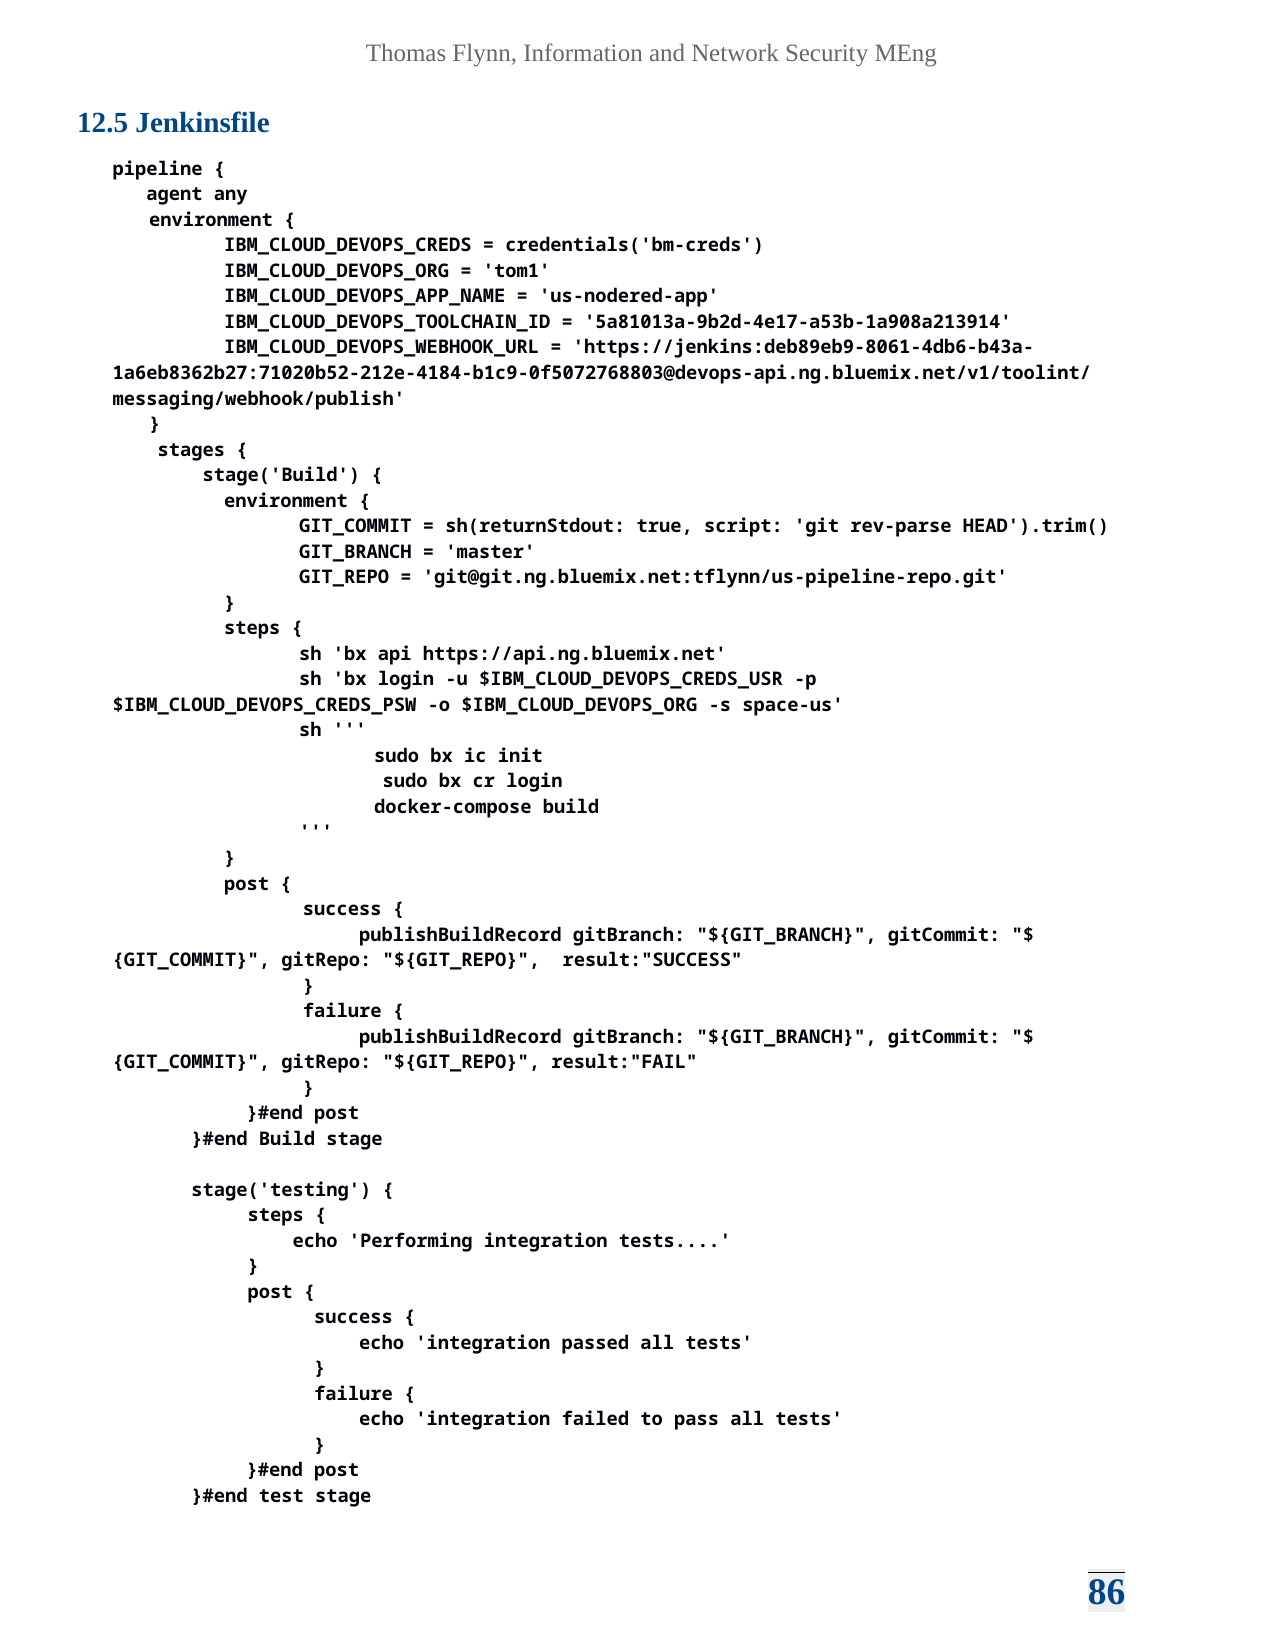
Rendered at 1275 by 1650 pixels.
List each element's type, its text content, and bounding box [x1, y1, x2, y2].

text } [112, 844, 1125, 870]
text sudo bx cr login [112, 768, 1125, 793]
text } [112, 1074, 1125, 1099]
text echo 'Performing integration tests....' [112, 1227, 1125, 1253]
text } [112, 1431, 1125, 1457]
text sh 'bx login -u $IBM_CLOUD_DEVOPS_CREDS_USR -p $IBM_CLOUD_DEVOPS_CREDS_PSW -o $IBM_CLOUD_DEVOPS_ORG -s space-us' [112, 666, 1125, 717]
text failure { [112, 1380, 1125, 1406]
text failure { [112, 997, 1125, 1023]
text publishBuildRecord gitBranch: "${GIT_BRANCH}", gitCommit: "${GIT_COMMIT}", gitRepo: "${GIT_REPO}", result:"FAIL" [112, 1023, 1125, 1074]
text steps { [112, 614, 1125, 640]
text }#end test stage [112, 1482, 1125, 1508]
text sh ''' [112, 717, 1125, 742]
text agent any [112, 181, 1125, 206]
text success { [112, 1304, 1125, 1329]
text environment { [112, 487, 1125, 512]
text environment { [112, 206, 1125, 232]
text } [112, 1355, 1125, 1380]
text GIT_COMMIT = sh(returnStdout: true, script: 'git rev-parse HEAD').trim() [112, 512, 1125, 538]
text }#end Build stage [112, 1125, 1125, 1151]
text docker-compose build [112, 793, 1125, 819]
text IBM_CLOUD_DEVOPS_TOOLCHAIN_ID = '5a81013a-9b2d-4e17-a53b-1a908a213914' [112, 308, 1125, 334]
text IBM_CLOUD_DEVOPS_CREDS = credentials('bm-creds') [112, 232, 1125, 257]
text IBM_CLOUD_DEVOPS_ORG = 'tom1' [112, 257, 1125, 283]
text }#end post [112, 1099, 1125, 1125]
text stage('testing') { [112, 1176, 1125, 1202]
text echo 'integration passed all tests' [112, 1329, 1125, 1355]
text IBM_CLOUD_DEVOPS_APP_NAME = 'us-nodered-app' [112, 283, 1125, 308]
text echo 'integration failed to pass all tests' [112, 1406, 1125, 1431]
text GIT_REPO = 'git@git.ng.bluemix.net:tflynn/us-pipeline-repo.git' [112, 563, 1125, 589]
text } [112, 410, 1125, 436]
text sudo bx ic init [112, 742, 1125, 768]
text stages { [112, 436, 1125, 461]
text }#end post [112, 1457, 1125, 1482]
text } [112, 1253, 1125, 1278]
text post { [112, 1278, 1125, 1304]
text IBM_CLOUD_DEVOPS_WEBHOOK_URL = 'https://jenkins:deb89eb9-8061-4db6-b43a-1a6eb8362b27:71020b52-212e-4184-b1c9-0f5072768803@devops-api.ng.bluemix.net/v1/toolint/messaging/webhook/publish' [112, 334, 1125, 410]
text GIT_BRANCH = 'master' [112, 538, 1125, 563]
text post { [112, 870, 1125, 895]
text steps { [112, 1202, 1125, 1227]
text sh 'bx api https://api.ng.bluemix.net' [112, 640, 1125, 666]
text pipeline { [112, 155, 1125, 181]
text publishBuildRecord gitBranch: "${GIT_BRANCH}", gitCommit: "${GIT_COMMIT}", gitRepo: "${GIT_REPO}", result:"SUCCESS" [112, 921, 1125, 972]
text stage('Build') { [112, 461, 1125, 487]
text } [112, 972, 1125, 997]
text ''' [112, 819, 1125, 844]
subtitle 12.5 Jenkinsfile [74, 105, 1125, 138]
text success { [112, 895, 1125, 921]
text } [112, 589, 1125, 614]
